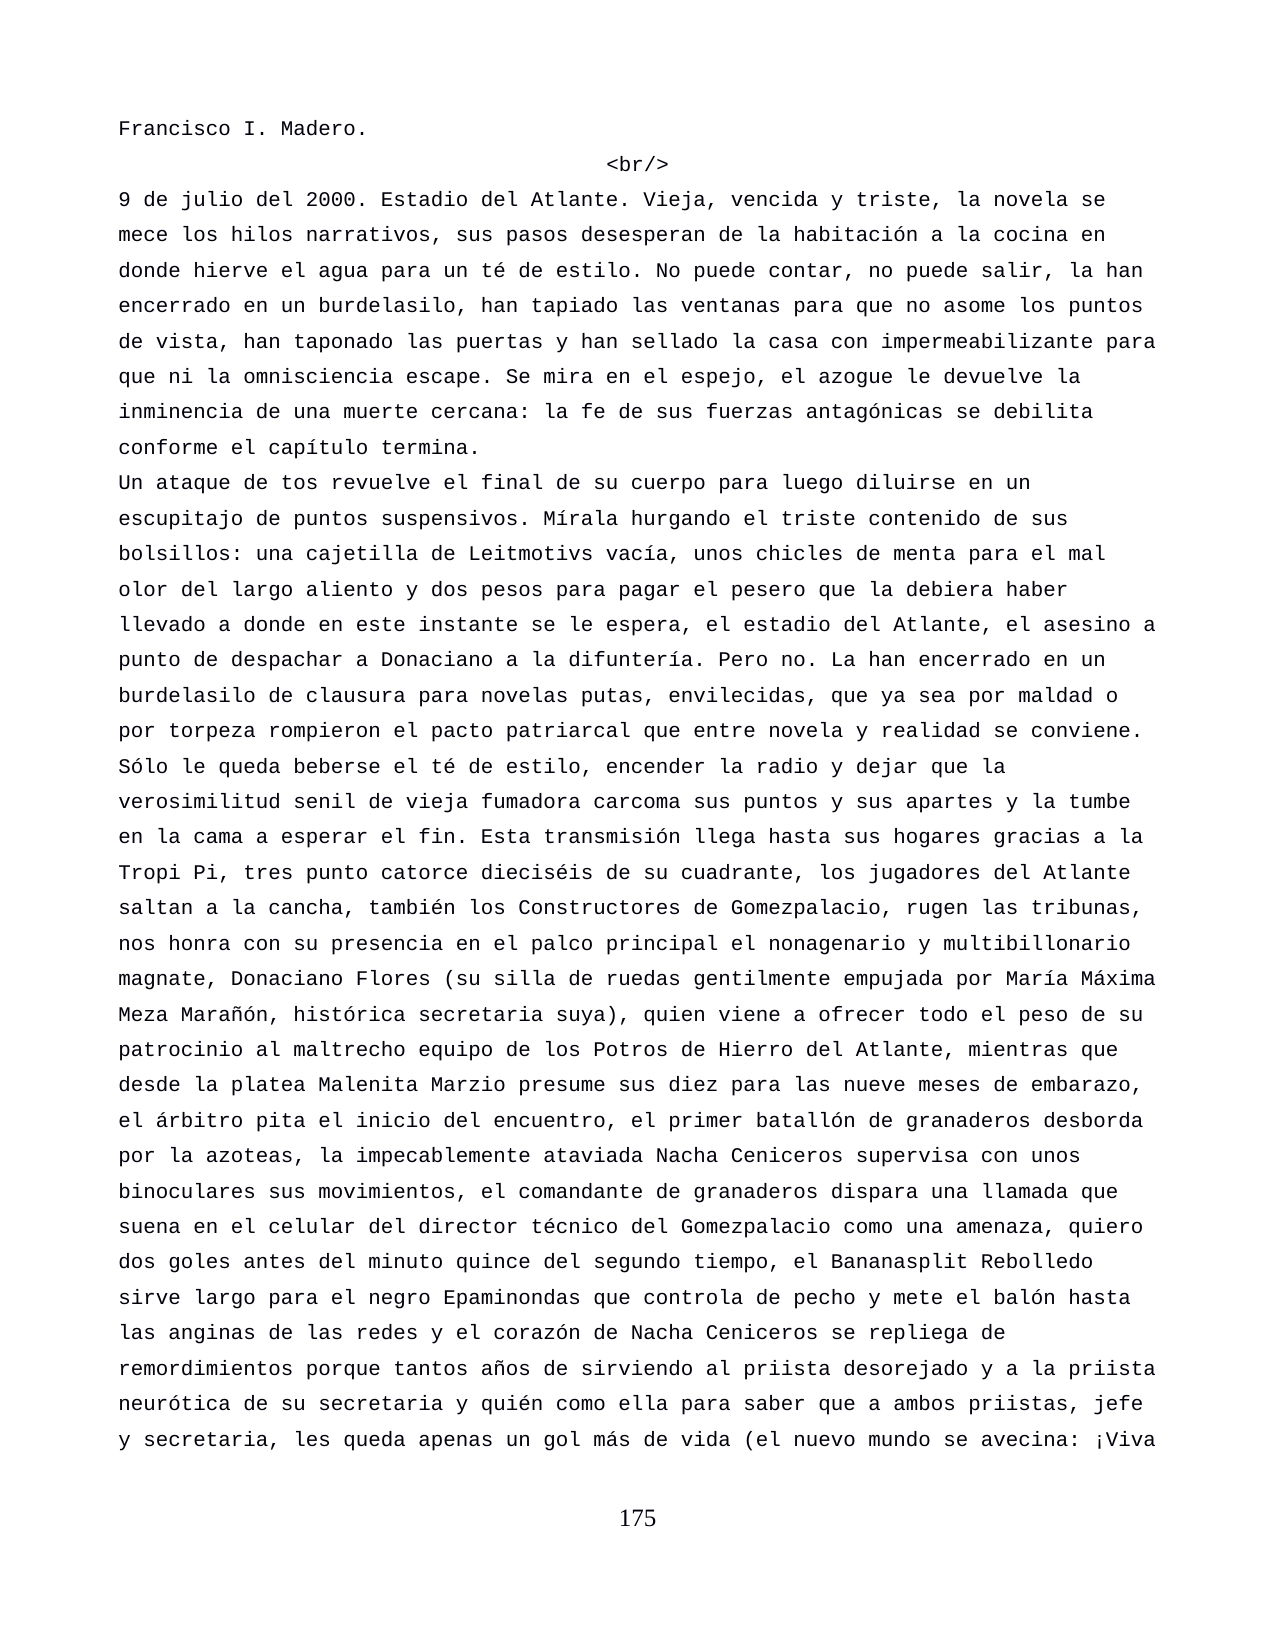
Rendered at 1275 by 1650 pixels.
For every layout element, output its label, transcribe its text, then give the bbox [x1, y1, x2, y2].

text 9 de julio del 2000. Estadio del Atlante. Vieja, vencida y triste, la novela se mece los hilos narrativos, sus pasos desesperan de la habitación a la cocina en donde hierve el agua para un té de estilo. No puede contar, no puede salir, la han encerrado en un burdelasilo, han tapiado las ventanas para que no asome los puntos de vista, han taponado las puertas y han sellado la casa con impermeabilizante para que ni la omnisciencia escape. Se mira en el espejo, el azogue le devuelve la inminencia de una muerte cercana: la fe de sus fuerzas antagónicas se debilita conforme el capítulo termina. [118, 189, 1157, 461]
text Un ataque de tos revuelve el final de su cuerpo para luego diluirse en un escupitajo de puntos suspensivos. Mírala hurgando el triste contenido de sus bolsillos: una cajetilla de Leitmotivs vacía, unos chicles de menta para el mal olor del largo aliento y dos pesos para pagar el pesero que la debiera haber llevado a donde en este instante se le espera, el estadio del Atlante, el asesino a punto de despachar a Donaciano a la difuntería. Pero no. La han encerrado en un burdelasilo de clausura para novelas putas, envilecidas, que ya sea por maldad o por torpeza rompieron el pacto patriarcal que entre novela y realidad se conviene. Sólo le queda beberse el té de estilo, encender la radio y dejar que la verosimilitud senil de vieja fumadora carcoma sus puntos y sus apartes y la tumbe en la cama a esperar el fin. Esta transmisión llega hasta sus hogares gracias a la Tropi Pi, tres punto catorce dieciséis de su cuadrante, los jugadores del Atlante saltan a la cancha, también los Constructores de Gomezpalacio, rugen las tribunas, nos honra con su presencia en el palco principal el nonagenario y multibillonario magnate, Donaciano Flores (su silla de ruedas gentilmente empujada por María Máxima Meza Marañón, histórica secretaria suya), quien viene a ofrecer todo el peso de su patrocinio al maltrecho equipo de los Potros de Hierro del Atlante, mientras que desde la platea Malenita Marzio presume sus diez para las nueve meses de embarazo, el árbitro pita el inicio del encuentro, el primer batallón de granaderos desborda por la azoteas, la impecablemente ataviada Nacha Ceniceros supervisa con unos binoculares sus movimientos, el comandante de granaderos dispara una llamada que suena en el celular del director técnico del Gomezpalacio como una amenaza, quiero dos goles antes del minuto quince del segundo tiempo, el Bananasplit Rebolledo sirve largo para el negro Epaminondas que controla de pecho y mete el balón hasta las anginas de las redes y el corazón de Nacha Ceniceros se repliega de remordimientos porque tantos años de sirviendo al priista desorejado y a la priista neurótica de su secretaria y quién como ella para saber que a ambos priistas, jefe y secretaria, les queda apenas un gol más de vida (el nuevo mundo se avecina: ¡Viva [118, 472, 1157, 1452]
text <br/> [118, 153, 1157, 177]
text Francisco I. Madero. [118, 118, 1157, 142]
